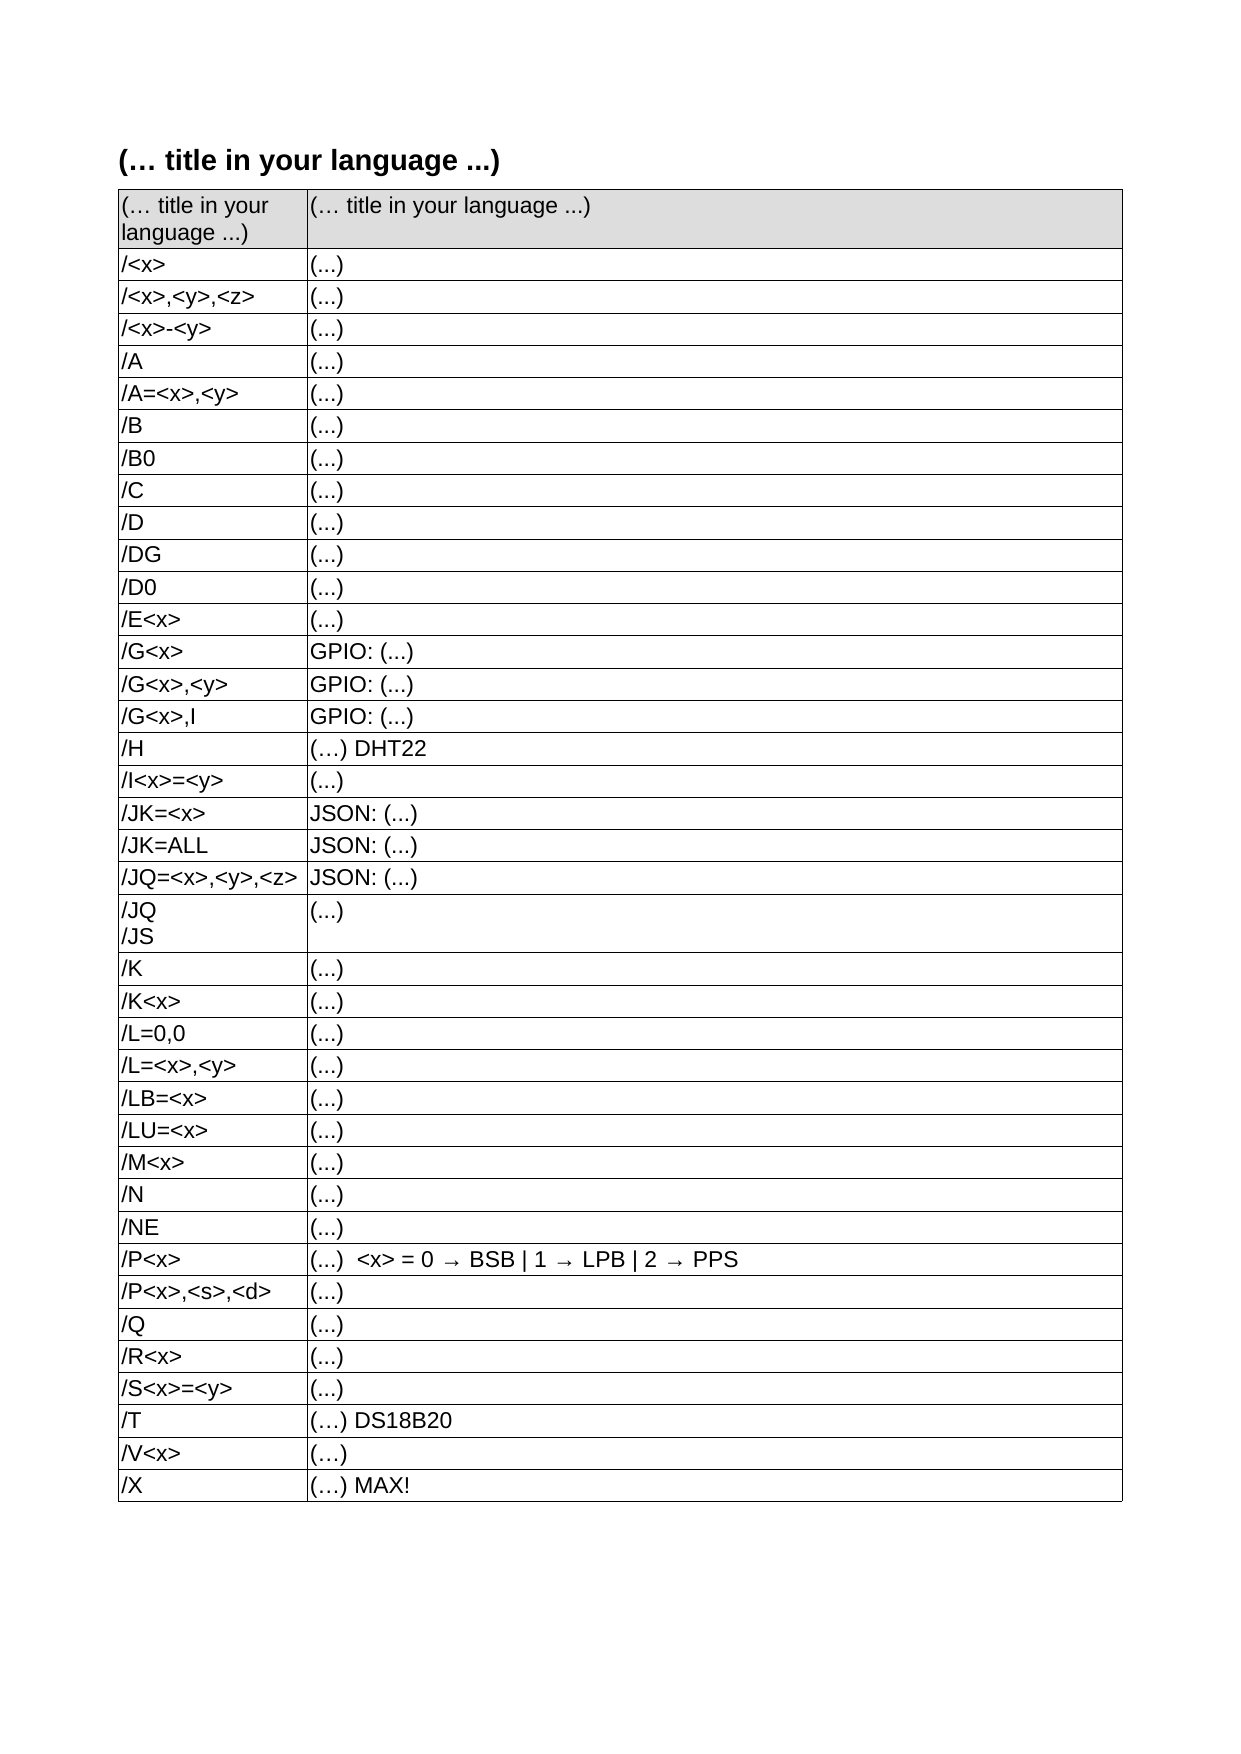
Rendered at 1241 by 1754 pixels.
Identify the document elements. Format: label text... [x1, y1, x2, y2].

table_cell /Q [119, 1309, 307, 1340]
table_cell (...) [308, 249, 1122, 280]
table_cell (...) [308, 281, 1122, 312]
table_cell (...) [308, 766, 1122, 797]
table_cell /H [119, 733, 307, 764]
table_cell /L=0,0 [119, 1018, 307, 1049]
table_cell (...) [308, 1179, 1122, 1211]
table_cell GPIO: (...) [308, 636, 1122, 668]
subtitle (… title in your language ...) [118, 143, 1122, 177]
table_cell (...) [308, 572, 1122, 603]
table_cell /JK=<x> [119, 798, 307, 829]
table_cell /JK=ALL [119, 830, 307, 861]
table_cell /G<x>,I [119, 701, 307, 732]
table_cell /S<x>=<y> [119, 1373, 307, 1404]
table_cell /JQ=<x>,<y>,<z> [119, 862, 307, 894]
table_cell /G<x>,<y> [119, 669, 307, 700]
table_cell /P<x>,<s>,<d> [119, 1276, 307, 1307]
table_cell /C [119, 475, 307, 506]
table_cell (...) [308, 1018, 1122, 1049]
table_cell (...) [308, 443, 1122, 474]
table_cell /<x> [119, 249, 307, 280]
table_cell (...) [308, 1050, 1122, 1081]
table_cell /R<x> [119, 1341, 307, 1372]
table_cell /P<x> [119, 1244, 307, 1275]
table_cell /N [119, 1179, 307, 1211]
table_cell (...) [308, 895, 1122, 952]
table_cell /<x>,<y>,<z> [119, 281, 307, 312]
table_cell (…) DHT22 [308, 733, 1122, 764]
table_cell (…) MAX! [308, 1470, 1122, 1501]
table_cell (…) [308, 1438, 1122, 1469]
table_cell /B0 [119, 443, 307, 474]
table_header (… title in your language ...) [308, 190, 1122, 248]
table_cell JSON: (...) [308, 862, 1122, 894]
table_cell /D [119, 507, 307, 538]
table_cell /E<x> [119, 604, 307, 635]
table_cell (...) [308, 314, 1122, 345]
table_cell (...) [308, 1147, 1122, 1178]
table_cell /V<x> [119, 1438, 307, 1469]
table_cell (...) [308, 346, 1122, 377]
table_cell /LU=<x> [119, 1115, 307, 1146]
table_cell (...) [308, 507, 1122, 538]
table_cell (...) [308, 1212, 1122, 1243]
table_cell /B [119, 410, 307, 442]
table_cell (...) [308, 1082, 1122, 1114]
table_cell /I<x>=<y> [119, 766, 307, 797]
table_cell /T [119, 1405, 307, 1437]
table_cell /A [119, 346, 307, 377]
table_cell (...) [308, 953, 1122, 984]
table_cell (...) [308, 410, 1122, 442]
table_cell (...) <x> = 0 → BSB | 1 → LPB | 2 → PPS [308, 1244, 1122, 1275]
table_cell JSON: (...) [308, 830, 1122, 861]
table_header (… title in your language ...) [119, 190, 307, 248]
table_cell (…) DS18B20 [308, 1405, 1122, 1437]
table_cell /X [119, 1470, 307, 1501]
table_cell (...) [308, 986, 1122, 1017]
table_cell /M<x> [119, 1147, 307, 1178]
table_cell (...) [308, 1276, 1122, 1307]
table_cell /G<x> [119, 636, 307, 668]
table_cell /K<x> [119, 986, 307, 1017]
table_cell (...) [308, 1373, 1122, 1404]
table_cell (...) [308, 1309, 1122, 1340]
table_cell /LB=<x> [119, 1082, 307, 1114]
table_cell /A=<x>,<y> [119, 378, 307, 409]
table_cell /D0 [119, 572, 307, 603]
table_cell (...) [308, 1341, 1122, 1372]
table_cell (...) [308, 1115, 1122, 1146]
table_cell (...) [308, 604, 1122, 635]
table_cell (...) [308, 378, 1122, 409]
table_cell (...) [308, 540, 1122, 571]
table_cell /DG [119, 540, 307, 571]
table_cell /JQ /JS [119, 895, 307, 952]
table_cell GPIO: (...) [308, 669, 1122, 700]
table_cell /<x>-<y> [119, 314, 307, 345]
table_cell /NE [119, 1212, 307, 1243]
table_cell JSON: (...) [308, 798, 1122, 829]
table_cell GPIO: (...) [308, 701, 1122, 732]
table_cell (...) [308, 475, 1122, 506]
table_cell /L=<x>,<y> [119, 1050, 307, 1081]
table_cell /K [119, 953, 307, 984]
